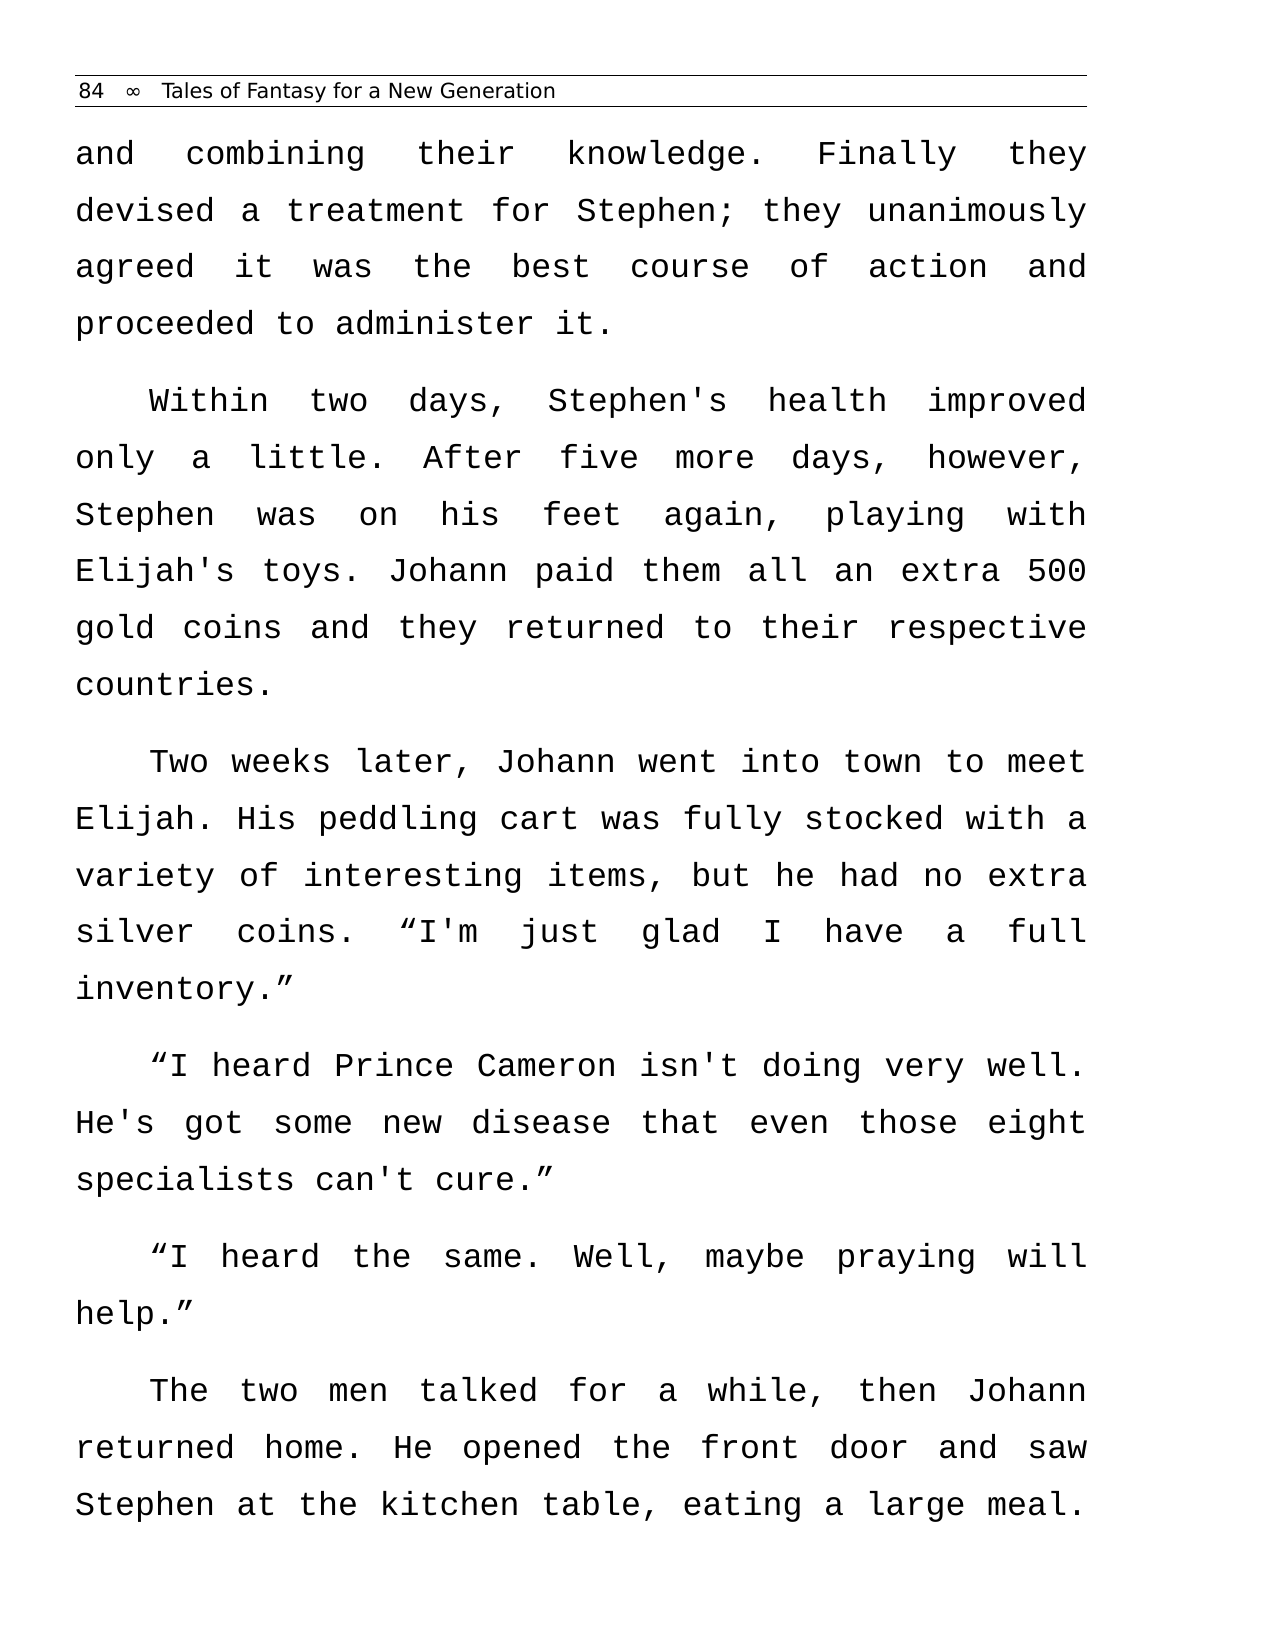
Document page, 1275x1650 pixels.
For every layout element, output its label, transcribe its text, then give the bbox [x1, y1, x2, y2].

text and combining their knowledge. Finally they devised a treatment for Stephen; they unanimously agreed it was the best course of action and proceeded to administer it. [75, 137, 1087, 344]
text Two weeks later, Johann went into town to meet Elijah. His peddling cart was fully stocked with a variety of interesting items, but he had no extra silver coins. “I'm just glad I have a full inventory.” [75, 745, 1087, 1009]
text “I heard the same. Well, maybe praying will help.” [75, 1240, 1087, 1334]
text The two men talked for a while, then Johann returned home. He opened the front door and saw Stephen at the kitchen table, eating a large meal. [75, 1374, 1087, 1525]
text “I heard Prince Cameron isn't doing very well. He's got some new disease that even those eight specialists can't cure.” [75, 1049, 1087, 1200]
text Within two days, Stephen's health improved only a little. After five more days, however, Stephen was on his feet again, playing with Elijah's toys. Johann paid them all an extra 500 gold coins and they returned to their respective countries. [75, 384, 1087, 705]
